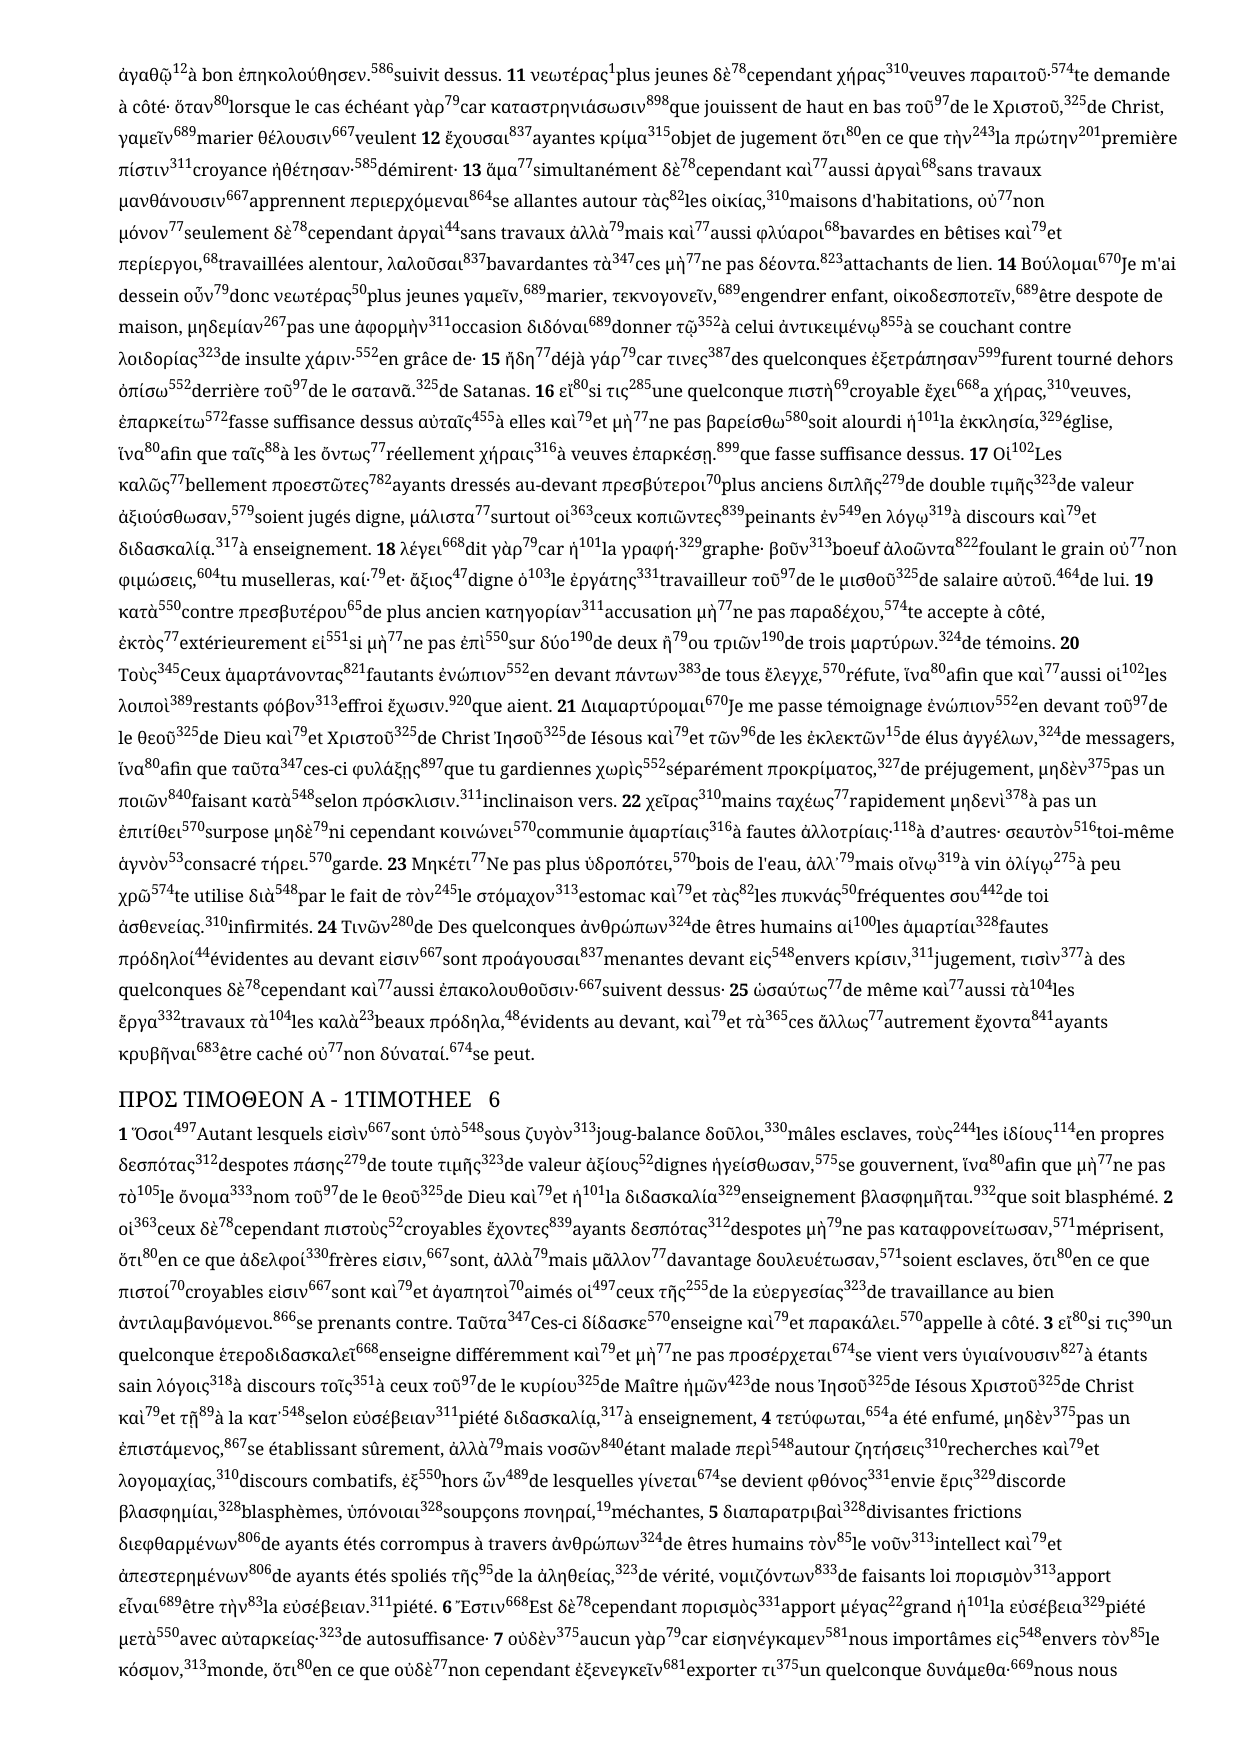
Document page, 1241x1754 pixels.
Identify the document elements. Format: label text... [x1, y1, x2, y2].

text 1 Πρεσβυτέρῳ59à Plus ancien μὴ79ne pas ἐπιπλήξῃς897que tu heurtes dessus ἀλλὰ79mais παρακάλει570appelle à côté ὡς80comme πατέρα,313père, νεωτέρους52plus jeunes ὡς80comme ἀδελφούς,312frères, 2 πρεσβυτέρας50plus anciennes ὡς80comme μητέρας,310mères, νεωτέρας50plus jeunes ὡς80comme ἀδελφὰς310soeurs ἐν549en πάσῃ273à toute ἁγνείᾳ.317à chasteté. 3 Χήρας310Veuves τίμα570valorise τὰς477celles ὄντως77réellement χήρας.310veuves. 4 εἰ80si δέ78cependant τις285une quelconque χήρα329veuve τέκνα314enfants ἢ79ou ἔκγονα54descendants ἔχει,668a, μανθανέτωσαν571apprennent πρῶτον77premièrement τὸν245le ἴδιον115en propre οἶκον313maison εὐσεβεῖν689être pieux καὶ79et ἀμοιβὰς310récompenses ἀποδιδόναι689redonner τοῖς90à les προγόνοις·58à nés avants· τοῦτο366ce-ci γάρ79car ἐστιν668est ἀπόδεκτον49de loin acceptable ἐνώπιον552en devant τοῦ97de le θεοῦ.325de Dieu. 5 ἡ362celle δὲ78cependant ὄντως77réellement χήρα329veuve καὶ79et μεμονωμένη811ayante étée esseulée ἤλπικεν642a espéré ἐπὶ548sur θεὸν313Dieu καὶ79et προσμένει668reste auprès ταῖς88à les δεήσεσιν316à supplications καὶ79et ταῖς88à les προσευχαῖς316à prières νυκτὸς323de nuit καὶ79et ἡμέρας,323de journée, 6 ἡ362celle δὲ78cependant σπαταλῶσα838vivante délice ζῶσα838vivante τέθνηκεν.642a été mort. 7 καὶ77aussi ταῦτα347ces-ci παράγγελλε,570message à côté, ἵνα80afin que ἀνεπίλημπτοι46irrépréhensibles ὦσιν.920que soient. 8 εἰ80si δέ78cependant τις390un quelconque τῶν256de les ἰδίων357de en propres καὶ79et μάλιστα77surtout οἰκείων64de membres de maisonnée οὐ77non προνοεῖ,668intellige avant, τὴν83la πίστιν311croyance ἤρνηται648s'a nié καὶ79et ἔστιν668est ἀπίστου65de incroyant χείρων.47pire. 9 Χήρα329Veuve καταλεγέσθω580soit dit de haut en bas μὴ77ne pas ἔλαττον55moindre ἐτῶν326de ans ἑξήκοντα192de soixante γεγονυῖα,781ayante devenu, ἑνὸς191de un ἀνδρὸς325de homme γυνή,329femme, 10 ἐν549en ἔργοις320à travaux καλοῖς11à beaux μαρτυρουμένη,889étante témoignée, εἰ80si ἐτεκνοτρόφησεν,586nourrit l'enfant, εἰ80si ἐξενοδόχησεν,586accepta l'étranger, εἰ80si ἁγίων64de saints πόδας312pieds ἔνιψεν,586lava, εἰ80si θλιβομένοις879à étants oppressés ἐπήρκεσεν,586fit suffisance dessus, εἰ80si παντὶ277à tout ἔργῳ321à travail ἀγαθῷ12à bon ἐπηκολούθησεν.586suivit dessus. 11 νεωτέρας1plus jeunes δὲ78cependant χήρας310veuves παραιτοῦ·574te demande à côté· ὅταν80lorsque le cas échéant γὰρ79car καταστρηνιάσωσιν898que jouissent de haut en bas τοῦ97de le Χριστοῦ,325de Christ, γαμεῖν689marier θέλουσιν667veulent 12 ἔχουσαι837ayantes κρίμα315objet de jugement ὅτι80en ce que τὴν243la πρώτην201première πίστιν311croyance ἠθέτησαν·585démirent· 13 ἅμα77simultanément δὲ78cependant καὶ77aussi ἀργαὶ68sans travaux μανθάνουσιν667apprennent περιερχόμεναι864se allantes autour τὰς82les οἰκίας,310maisons d'habitations, οὐ77non μόνον77seulement δὲ78cependant ἀργαὶ44sans travaux ἀλλὰ79mais καὶ77aussi φλύαροι68bavardes en bêtises καὶ79et περίεργοι,68travaillées alentour, λαλοῦσαι837bavardantes τὰ347ces μὴ77ne pas δέοντα.823attachants de lien. 14 Βούλομαι670Je m'ai dessein οὖν79donc νεωτέρας50plus jeunes γαμεῖν,689marier, τεκνογονεῖν,689engendrer enfant, οἰκοδεσποτεῖν,689être despote de maison, μηδεμίαν267pas une ἀφορμὴν311occasion διδόναι689donner τῷ352à celui ἀντικειμένῳ855à se couchant contre λοιδορίας323de insulte χάριν·552en grâce de· 15 ἤδη77déjà γάρ79car τινες387des quelconques ἐξετράπησαν599furent tourné dehors ὀπίσω552derrière τοῦ97de le σατανᾶ.325de Satanas. 16 εἴ80si τις285une quelconque πιστὴ69croyable ἔχει668a χήρας,310veuves, ἐπαρκείτω572fasse suffisance dessus αὐταῖς455à elles καὶ79et μὴ77ne pas βαρείσθω580soit alourdi ἡ101la ἐκκλησία,329église, ἵνα80afin que ταῖς88à les ὄντως77réellement χήραις316à veuves ἐπαρκέσῃ.899que fasse suffisance dessus. 17 Οἱ102Les καλῶς77bellement προεστῶτες782ayants dressés au-devant πρεσβύτεροι70plus anciens διπλῆς279de double τιμῆς323de valeur ἀξιούσθωσαν,579soient jugés digne, μάλιστα77surtout οἱ363ceux κοπιῶντες839peinants ἐν549en λόγῳ319à discours καὶ79et διδασκαλίᾳ.317à enseignement. 18 λέγει668dit γὰρ79car ἡ101la γραφή·329graphe· βοῦν313boeuf ἀλοῶντα822foulant le grain οὐ77non φιμώσεις,604tu muselleras, καί·79et· ἄξιος47digne ὁ103le ἐργάτης331travailleur τοῦ97de le μισθοῦ325de salaire αὐτοῦ.464de lui. 19 κατὰ550contre πρεσβυτέρου65de plus ancien κατηγορίαν311accusation μὴ77ne pas παραδέχου,574te accepte à côté, ἐκτὸς77extérieurement εἰ551si μὴ77ne pas ἐπὶ550sur δύο190de deux ἢ79ou τριῶν190de trois μαρτύρων.324de témoins. 20 Τοὺς345Ceux ἁμαρτάνοντας821fautants ἐνώπιον552en devant πάντων383de tous ἔλεγχε,570réfute, ἵνα80afin que καὶ77aussi οἱ102les λοιποὶ389restants φόβον313effroi ἔχωσιν.920que aient. 21 Διαμαρτύρομαι670Je me passe témoignage ἐνώπιον552en devant τοῦ97de le θεοῦ325de Dieu καὶ79et Χριστοῦ325de Christ Ἰησοῦ325de Iésous καὶ79et τῶν96de les ἐκλεκτῶν15de élus ἀγγέλων,324de messagers, ἵνα80afin que ταῦτα347ces-ci φυλάξῃς897que tu gardiennes χωρὶς552séparément προκρίματος,327de préjugement, μηδὲν375pas un ποιῶν840faisant κατὰ548selon πρόσκλισιν.311inclinaison vers. 22 χεῖρας310mains ταχέως77rapidement μηδενὶ378à pas un ἐπιτίθει570surpose μηδὲ79ni cependant κοινώνει570communie ἁμαρτίαις316à fautes ἀλλοτρίαις·118à d’autres· σεαυτὸν516toi-même ἁγνὸν53consacré τήρει.570garde. 23 Μηκέτι77Ne pas plus ὑδροπότει,570bois de l'eau, ἀλλ᾽79mais οἴνῳ319à vin ὀλίγῳ275à peu χρῶ574te utilise διὰ548par le fait de τὸν245le στόμαχον313estomac καὶ79et τὰς82les πυκνάς50fréquentes σου442de toi ἀσθενείας.310infirmités. 24 Τινῶν280de Des quelconques ἀνθρώπων324de êtres humains αἱ100les ἁμαρτίαι328fautes πρόδηλοί44évidentes au devant εἰσιν667sont προάγουσαι837menantes devant εἰς548envers κρίσιν,311jugement, τισὶν377à des quelconques δὲ78cependant καὶ77aussi ἐπακολουθοῦσιν·667suivent dessus· 25 ὡσαύτως77de même καὶ77aussi τὰ104les ἔργα332travaux τὰ104les καλὰ23beaux πρόδηλα,48évidents au devant, καὶ79et τὰ365ces ἄλλως77autrement ἔχοντα841ayants κρυβῆναι683être caché οὐ77non δύναταί.674se peut. [118, 59, 1181, 1065]
text ΠΡΟΣ ΤΙΜΟΘΕΟΝ Α - 1TIMOTHEE 6 [118, 1084, 1181, 1113]
text 1 Ὅσοι497Autant lesquels εἰσὶν667sont ὑπὸ548sous ζυγὸν313joug-balance δοῦλοι,330mâles esclaves, τοὺς244les ἰδίους114en propres δεσπότας312despotes πάσης279de toute τιμῆς323de valeur ἀξίους52dignes ἡγείσθωσαν,575se gouvernent, ἵνα80afin que μὴ77ne pas τὸ105le ὄνομα333nom τοῦ97de le θεοῦ325de Dieu καὶ79et ἡ101la διδασκαλία329enseignement βλασφημῆται.932que soit blasphémé. 2 οἱ363ceux δὲ78cependant πιστοὺς52croyables ἔχοντες839ayants δεσπότας312despotes μὴ79ne pas καταφρονείτωσαν,571méprisent, ὅτι80en ce que ἀδελφοί330frères εἰσιν,667sont, ἀλλὰ79mais μᾶλλον77davantage δουλευέτωσαν,571soient esclaves, ὅτι80en ce que πιστοί70croyables εἰσιν667sont καὶ79et ἀγαπητοὶ70aimés οἱ497ceux τῆς255de la εὐεργεσίας323de travaillance au bien ἀντιλαμβανόμενοι.866se prenants contre. Ταῦτα347Ces-ci δίδασκε570enseigne καὶ79et παρακάλει.570appelle à côté. 3 εἴ80si τις390un quelconque ἑτεροδιδασκαλεῖ668enseigne différemment καὶ79et μὴ77ne pas προσέρχεται674se vient vers ὑγιαίνουσιν827à étants sain λόγοις318à discours τοῖς351à ceux τοῦ97de le κυρίου325de Maître ἡμῶν423de nous Ἰησοῦ325de Iésous Χριστοῦ325de Christ καὶ79et τῇ89à la κατ᾽548selon εὐσέβειαν311piété διδασκαλίᾳ,317à enseignement, 4 τετύφωται,654a été enfumé, μηδὲν375pas un ἐπιστάμενος,867se établissant sûrement, ἀλλὰ79mais νοσῶν840étant malade περὶ548autour ζητήσεις310recherches καὶ79et λογομαχίας,310discours combatifs, ἐξ550hors ὧν489de lesquelles γίνεται674se devient φθόνος331envie ἔρις329discorde βλασφημίαι,328blasphèmes, ὑπόνοιαι328soupçons πονηραί,19méchantes, 5 διαπαρατριβαὶ328divisantes frictions διεφθαρμένων806de ayants étés corrompus à travers ἀνθρώπων324de êtres humains τὸν85le νοῦν313intellect καὶ79et ἀπεστερημένων806de ayants étés spoliés τῆς95de la ἀληθείας,323de vérité, νομιζόντων833de faisants loi πορισμὸν313apport εἶναι689être τὴν83la εὐσέβειαν.311piété. 6 Ἔστιν668Est δὲ78cependant πορισμὸς331apport μέγας22grand ἡ101la εὐσέβεια329piété μετὰ550avec αὐταρκείας·323de autosuffisance· 7 οὐδὲν375aucun γὰρ79car εἰσηνέγκαμεν581nous importâmes εἰς548envers τὸν85le κόσμον,313monde, ὅτι80en ce que οὐδὲ77non cependant ἐξενεγκεῖν681exporter τι375un quelconque δυνάμεθα·669nous nous pouvons· 8 ἔχοντες839ayants δὲ78cependant διατροφὰς310nourritures complètes καὶ79et σκεπάσματα,314revêtements, τούτοις353à ces-ci ἀρκεσθησόμεθα.614nous serons suffit. 9 οἱ363ceux δὲ78cependant βουλόμενοι866se ayants dessein πλουτεῖν689être riche ἐμπίπτουσιν667tombent dans εἰς548envers πειρασμὸν313tentation καὶ79et παγίδα311piège καὶ79et ἐπιθυμίας310désirs en fureurs πολλὰς266nombreuses ἀνοήτους1inintelligentes καὶ79et βλαβεράς,1nuisibles, αἵτινες495lesquelles des quelconques βυθίζουσιν667enfoncent τοὺς84les ἀνθρώπους312êtres humains εἰς548envers ὄλεθρον313ruine καὶ79et ἀπώλειαν.311perte complète. 10 ῥίζα329racine γὰρ79car πάντων282de tous τῶν98de les κακῶν66de malicieux ἐστιν668est ἡ101la φιλαργυρία,329amitié de l'argent, ἧς490de laquelle τινες389des quelconques ὀρεγόμενοι866se prétendants ἀπεπλανήθησαν599furent égaré loin ἀπὸ550au loin τῆς95de la πίστεως323de croyance καὶ79et ἑαυτοὺς527eux-mêmes περιέπειραν585percèrent autour ὀδύναις316à douleurs πολλαῖς.272à nombreuses. 11 Σὺ448Toi δέ,78cependant, ὦ304O ἄνθρωπε337être humain θεοῦ,325de Dieu, ταῦτα347ces-ci φεῦγε·570fuis· δίωκε570poursuis δὲ78cependant δικαιοσύνην311justice εὐσέβειαν311piété πίστιν,311croyance, ἀγάπην311amour ὑπομονὴν311résistance πραϋπαθίαν.311douceur affective. 12 ἀγωνίζου574te combats τὸν85le καλὸν4beau ἀγῶνα313combat τῆς95de la πίστεως,323de croyance, ἐπιλαβοῦ558te empare τῆς95de la αἰωνίου14de éternelle ζωῆς,323de vie, εἰς548envers ἣν478laquelle ἐκλήθης598tu fus appelé καὶ79et ὡμολόγησας584tu avouas τὴν83la καλὴν2belle ὁμολογίαν311aveu ἐνώπιον552en devant πολλῶν280de nombreux μαρτύρων.324de témoins. 13 παραγγέλλω664je message à côté [σοι]439[à toi] ἐνώπιον552en devant τοῦ97de le θεοῦ325de Dieu τοῦ358de celui ζῳοποιοῦντος834de faisant être vivant τὰ347ces πάντα270tous καὶ79et Χριστοῦ325de Christ Ἰησοῦ325de Iésous τοῦ358de celui μαρτυρήσαντος716de ayant témoigné ἐπὶ550sur Ποντίου325de Pontius Πιλάτου325de Pilatus τὴν83la καλὴν2belle ὁμολογίαν,311aveu, 14 τηρῆσαί681garder σε437toi τὴν83la ἐντολὴν311commandement ἄσπιλον51sans tache ἀνεπίλημπτον51irrépréhensible μέχρι552jusqu'à τῆς95de la ἐπιφανείας323de épiphanie τοῦ97de le κυρίου325de Maître ἡμῶν423de nous Ἰησοῦ325de Iésous Χριστοῦ,325de Christ, 15 ἣν478laquelle καιροῖς318à moments ἰδίοις120à en propres δείξει606montrera ὁ103le μακάριος22bienheureux καὶ79et μόνος132seul δυνάστης,331dynaste, ὁ103le βασιλεὺς331roi τῶν357de ceux βασιλευόντων833de étants rois καὶ79et κύριος331Maître τῶν357de ceux κυριευόντων,833de maîtrisants, 16 ὁ103le μόνος390seul ἔχων840ayant ἀθανασίαν,311intrépassibilité, φῶς315lumière οἰκῶν840habitant maison ἀπρόσιτον,55inaccessible, ὃν480lequel εἶδεν586vit οὐδεὶς390aucun ἀνθρώπων324de êtres humains οὐδὲ79non cependant ἰδεῖν681voir δύναται·674se peut· ᾧ486à lequel τιμὴ329valeur καὶ79et κράτος333force αἰώνιον,24éternel, ἀμήν.304amen. 17 Τοῖς90à Les πλουσίοις58à riches ἐν549en τῷ91à le νῦν77maintenant αἰῶνι319à ère παράγγελλε570message à côté μὴ79ne pas ὑψηλοφρονεῖν689penser haut μηδὲ79ni cependant ἠλπικέναι686avoir espéré ἐπὶ549sur πλούτου325de richesse ἀδηλότητι317à inévidence ἀλλ᾽79mais ἐπὶ549sur θεῷ319à Dieu τῷ352à celui παρέχοντι828à fournissant ἡμῖν419à nous πάντα374tous πλουσίως77richement εἰς548envers ἀπόλαυσιν,311jouissance, 18 ἀγαθοεργεῖν,689travailler au bon, πλουτεῖν689être riche ἐν549en ἔργοις320à travaux καλοῖς,11à beaux, εὐμεταδότους31libéralités εἶναι,689être, κοινωνικούς,31communicatifs, 19 ἀποθησαυρίζοντας821thésaurisants loin ἑαυτοῖς532à eux-mêmes θεμέλιον313fondement καλὸν4beau εἰς548envers τὸ348ce μέλλον,824imminant, ἵνα80afin que ἐπιλάβωνται904que se emparent τῆς95de la ὄντως77réellement ζωῆς.323de vie. 20 Ὦ340O Τιμόθεε,337Timotheos, τὴν83la παραθήκην311dépôt à côté φύλαξον554gardienne ἐκτρεπόμενος867se tournant dehors τὰς82les βεβήλους1profanes κενοφωνίας310vides voix καὶ79et ἀντιθέσεις310antithèses τῆς95de la ψευδωνύμου14de faux nom γνώσεως,323de connaissance, 21 ἥν478laquelle τινες389des quelconques ἐπαγγελλόμενοι866se promettants περὶ548autour τὴν83la πίστιν311croyance ἠστόχησαν.585dévièrent. Ἡ101La χάρις329grâce μεθ᾽550avec ὑμῶν.441de vous. [118, 1118, 1181, 1682]
